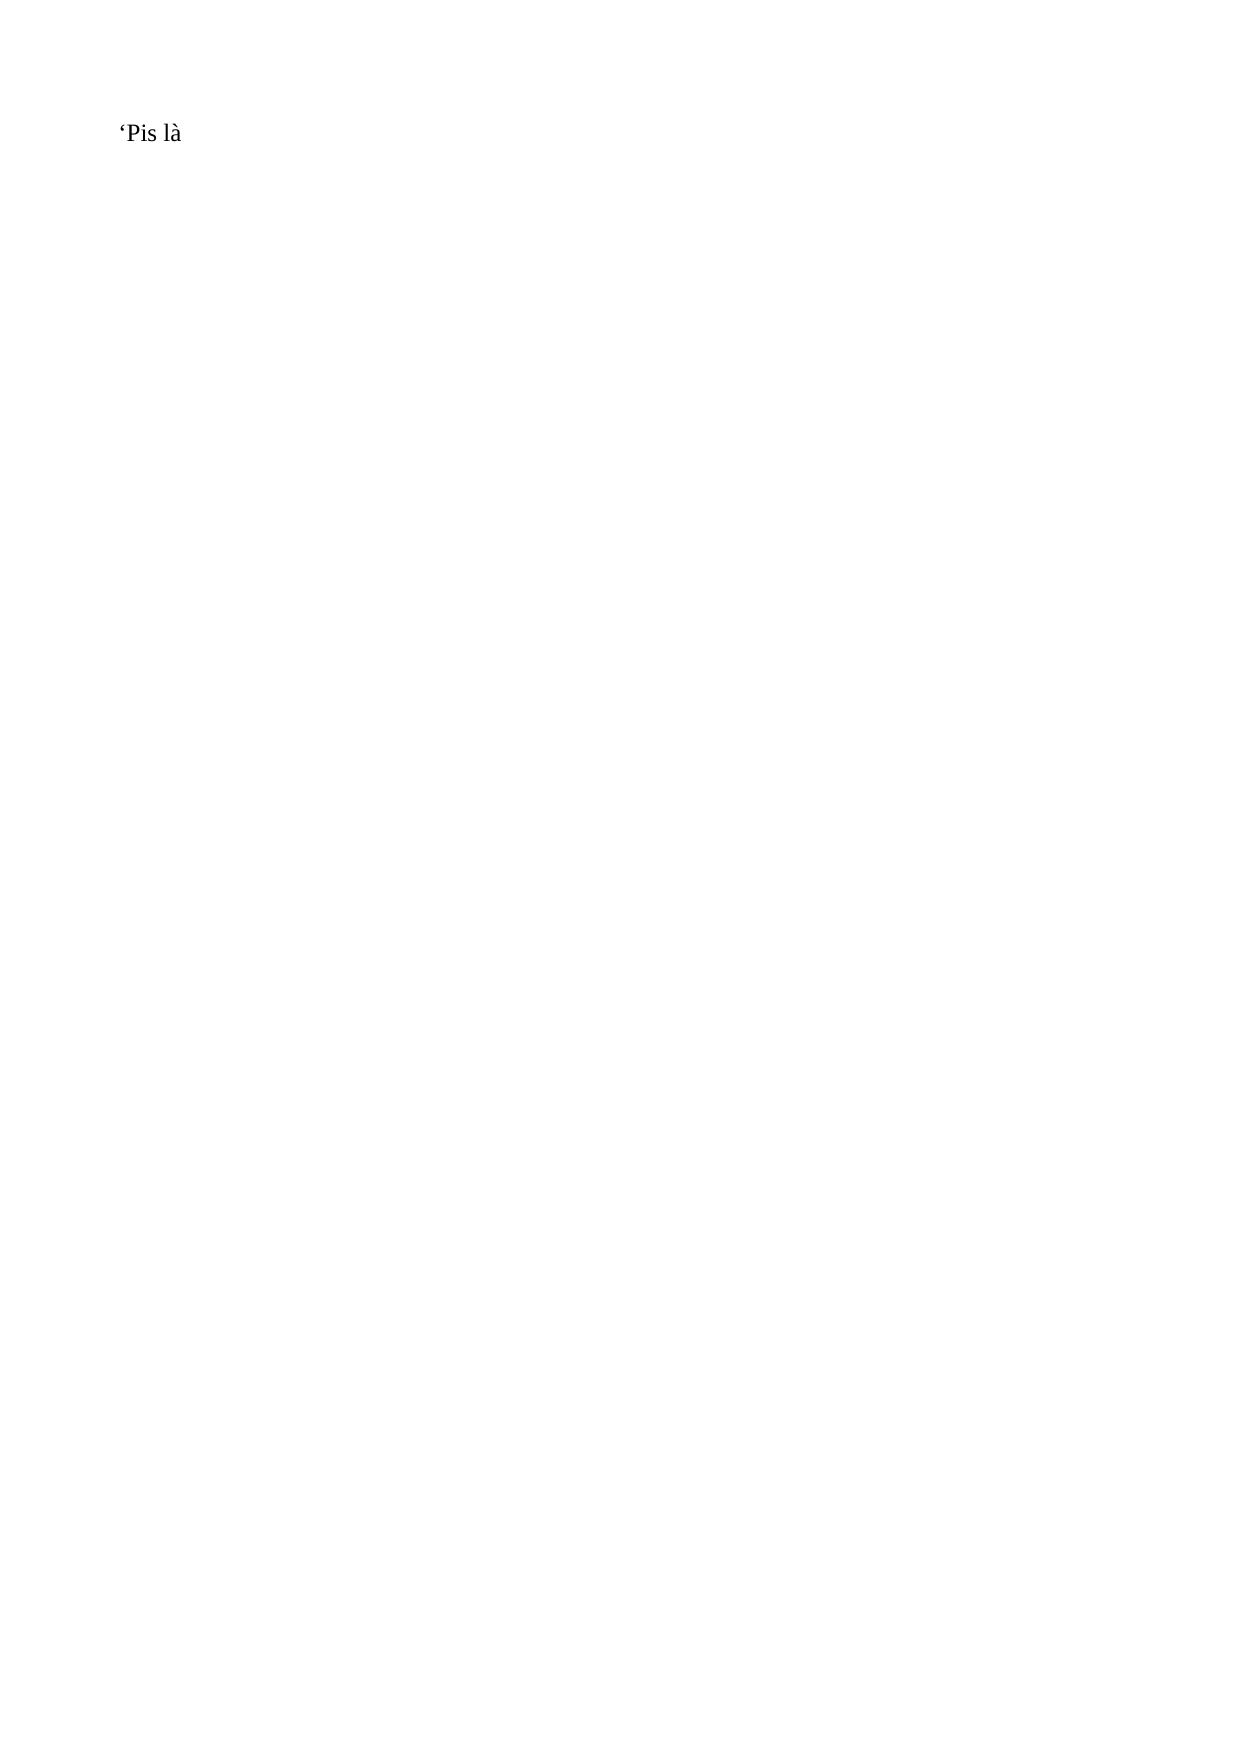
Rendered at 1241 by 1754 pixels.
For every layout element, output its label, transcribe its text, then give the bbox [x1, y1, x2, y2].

text ‘Pis là [118, 118, 1122, 147]
